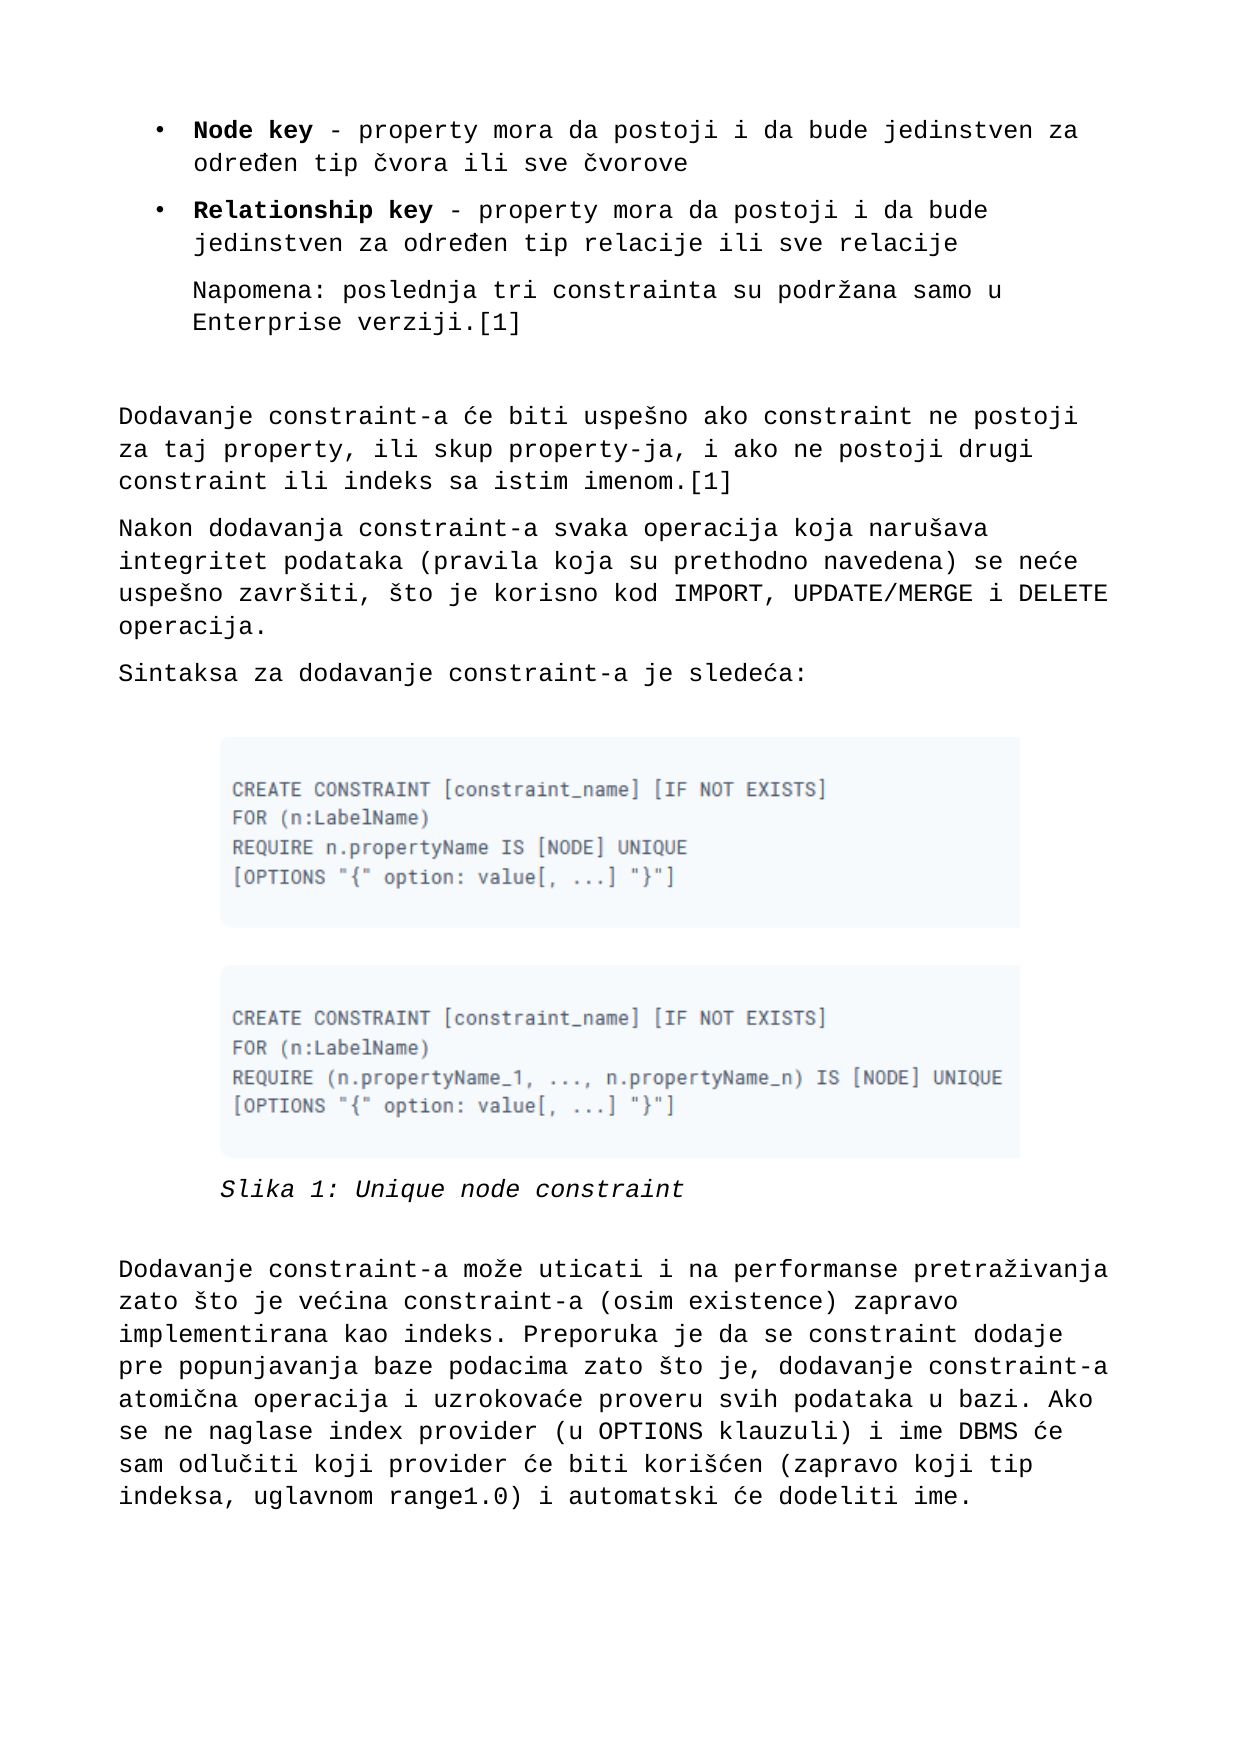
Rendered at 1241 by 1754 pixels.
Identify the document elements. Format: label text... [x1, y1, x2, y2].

text Dodavanje constraint-a će biti uspešno ako constraint ne postoji za taj property, ili skup property-ja, i ako ne postoji drugi constraint ili indeks sa istim imenom.[1] [118, 404, 1122, 497]
list Node key - property mora da postoji i da bude jedinstven za određen tip čvora ili sve čvorove [156, 118, 1122, 179]
text Sintaksa za dodavanje constraint-a je sledeća: [118, 661, 1122, 689]
text Dodavanje constraint-a može uticati i na performanse pretraživanja zato što je većina constraint-a (osim existence) zapravo implementirana kao indeks. Preporuka je da se constraint dodaje pre popunjavanja baze podacima zato što je, dodavanje constraint-a atomična operacija i uzrokovaće proveru svih podataka u bazi. Ako se ne naglase index provider (u OPTIONS klauzuli) i ime DBMS će sam odlučiti koji provider će biti korišćen (zapravo koji tip indeksa, uglavnom range1.0) i automatski će dodeliti ime. [118, 1256, 1122, 1512]
list Relationship key - property mora da postoji i da bude jedinstven za određen tip relacije ili sve relacije [156, 198, 1122, 258]
picture [220, 737, 1020, 1177]
text Napomena: poslednja tri constrainta su podržana samo u Enterprise verziji.[1] [118, 277, 1122, 338]
text Slika 1: Unique node constraint [220, 1177, 1020, 1205]
text Nakon dodavanja constraint-a svaka operacija koja narušava integritet podataka (pravila koja su prethodno navedena) se neće uspešno završiti, što je korisno kod IMPORT, UPDATE/MERGE i DELETE operacija. [118, 516, 1122, 642]
